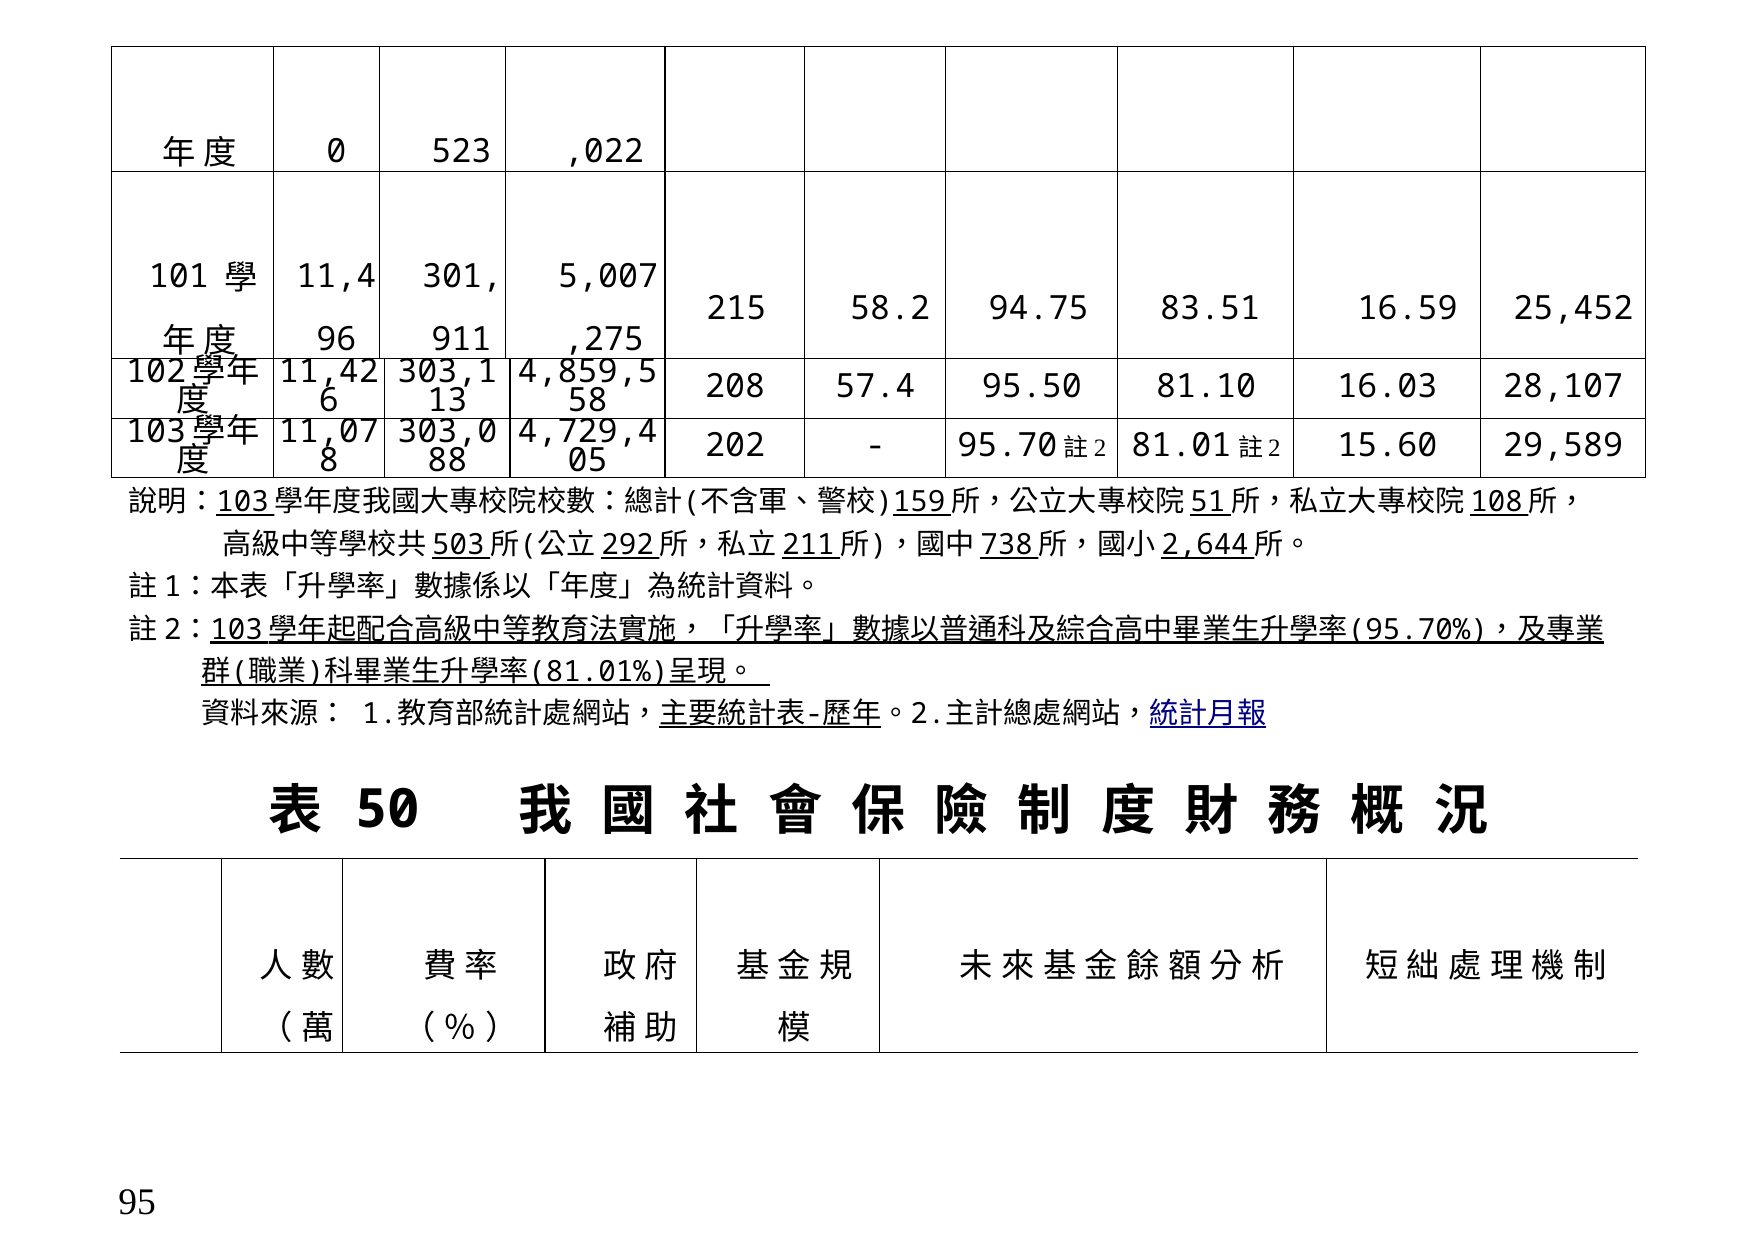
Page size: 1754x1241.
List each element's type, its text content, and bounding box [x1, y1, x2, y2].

table_cell 103學年度 [112, 419, 273, 477]
table_cell 25,452 [1481, 172, 1645, 358]
table_cell 29,589 [1481, 419, 1645, 477]
table_cell 4,859,558 [511, 359, 664, 418]
table_header 政府補助 [546, 859, 696, 1052]
table_cell 81.01註2 [1118, 419, 1293, 477]
table_cell 年度 [112, 47, 273, 171]
table_header 未來基金餘額分析 [880, 859, 1326, 1052]
table_cell 15.60 [1294, 419, 1480, 477]
text 註1：本表「升學率」數據係以「年度」為統計資料。 [128, 563, 1628, 605]
table_cell - [805, 419, 945, 477]
table_cell 83.51 [1118, 172, 1293, 358]
table_cell [805, 47, 945, 171]
table_cell 303,088 [385, 419, 509, 477]
table_cell [1118, 47, 1293, 171]
table_cell 208 [666, 359, 804, 418]
subtitle 表50 我國社會保險制度財務概況 [128, 733, 1628, 858]
text 說明：103學年度我國大專校院校數：總計(不含軍、警校)159所，公立大專校院51所，私立大專校院108所， [128, 478, 1628, 520]
table_cell 102學年度 [112, 359, 273, 418]
table_header 短絀處理機制 [1327, 859, 1637, 1052]
table_cell [946, 47, 1117, 171]
table_cell 16.03 [1294, 359, 1480, 418]
table_cell 81.10 [1118, 359, 1293, 418]
table_cell 95.50 [946, 359, 1117, 418]
table_cell 5,007,275 [506, 172, 664, 358]
table_cell 301,911 [380, 172, 505, 358]
table_cell 57.4 [805, 359, 945, 418]
table_cell 4,729,405 [511, 419, 664, 477]
table_cell 11,078 [274, 419, 384, 477]
text 高級中等學校共503所(公立292所，私立211所)，國中738所，國小2,644所。 [128, 520, 1628, 563]
table_header 人數 （萬 [222, 859, 342, 1052]
table_cell 11,496 [274, 172, 379, 358]
table_header 費率（％） [343, 859, 544, 1052]
table_header 基金規模 [697, 859, 879, 1052]
table_cell 95.70註2 [946, 419, 1117, 477]
text 註2：103學年起配合高級中等教育法實施，「升學率」數據以普通科及綜合高中畢業生升學率(95.70%)，及專業群(職業)科畢業生升學率(81.01%)呈現。 資料來源： 1.教育部統計處網站，主要統計表-歷年。2.主計總處網站，統計月報 [128, 605, 1628, 732]
table_cell [1481, 47, 1645, 171]
table_cell 58.2 [805, 172, 945, 358]
table_cell 0 [274, 47, 379, 171]
table_cell 94.75 [946, 172, 1117, 358]
table_cell 523 [380, 47, 505, 171]
table_cell 16.59 [1294, 172, 1480, 358]
table_cell 303,113 [385, 359, 509, 418]
table_cell ,022 [506, 47, 664, 171]
table_cell [666, 47, 804, 171]
table_cell 202 [666, 419, 804, 477]
table_cell 215 [666, 172, 804, 358]
table_header [120, 859, 221, 1052]
table_cell 101學年度 [112, 172, 273, 358]
table_cell [1294, 47, 1480, 171]
table_cell 11,426 [274, 359, 384, 418]
table_cell 28,107 [1481, 359, 1645, 418]
